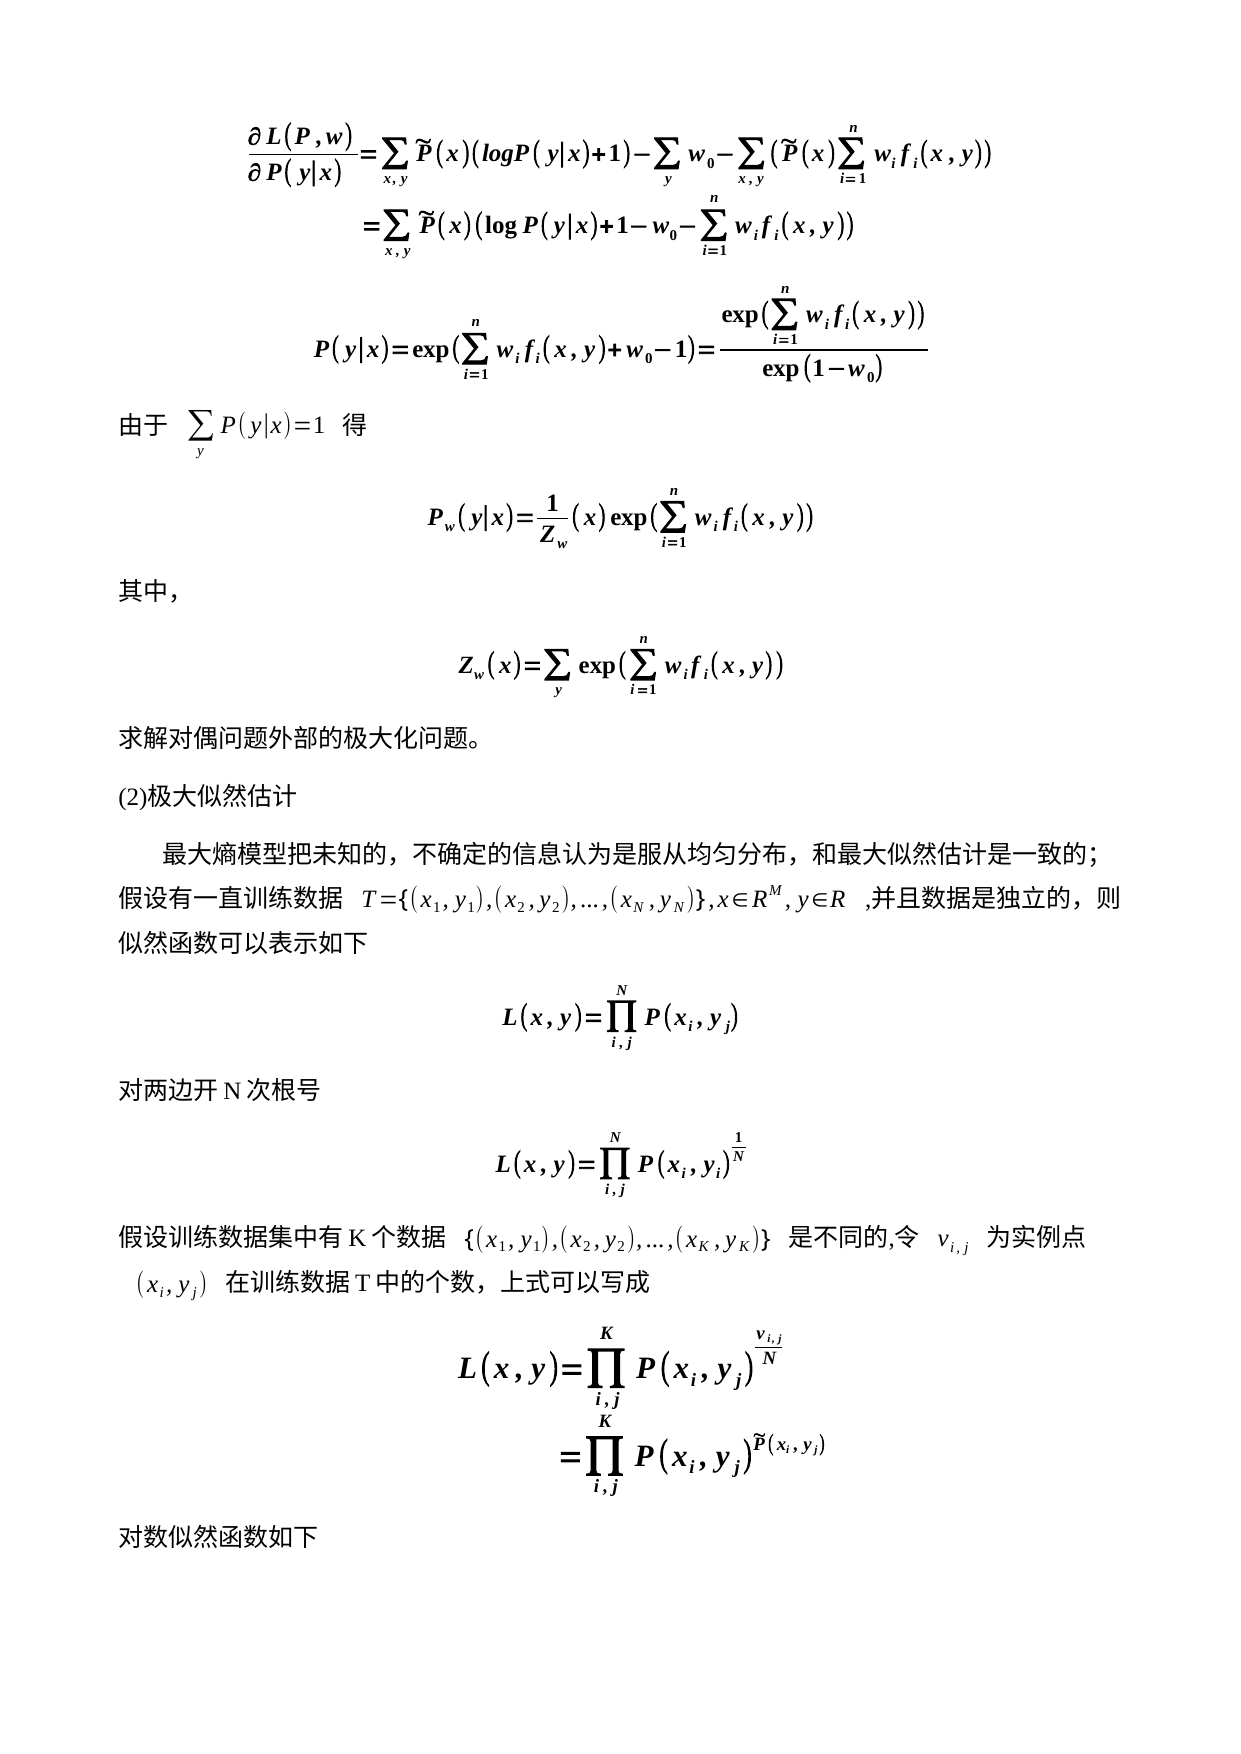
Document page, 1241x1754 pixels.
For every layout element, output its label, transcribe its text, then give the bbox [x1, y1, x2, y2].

text 对两边开N次根号 [118, 1070, 1122, 1107]
text (2)极大似然估计 [118, 777, 1122, 813]
text 其中， [118, 571, 1122, 608]
text 假设训练数据集中有K个数据是不同的,令为实例点在训练数据T中的个数，上式可以写成 [118, 1217, 1122, 1301]
text 由于得 [118, 405, 1122, 460]
text 对数似然函数如下 [118, 1518, 1122, 1554]
text 最大熵模型把未知的，不确定的信息认为是服从均匀分布，和最大似然估计是一致的；假设有一直训练数据,并且数据是独立的，则似然函数可以表示如下 [118, 835, 1122, 959]
text 求解对偶问题外部的极大化问题。 [118, 719, 1122, 755]
